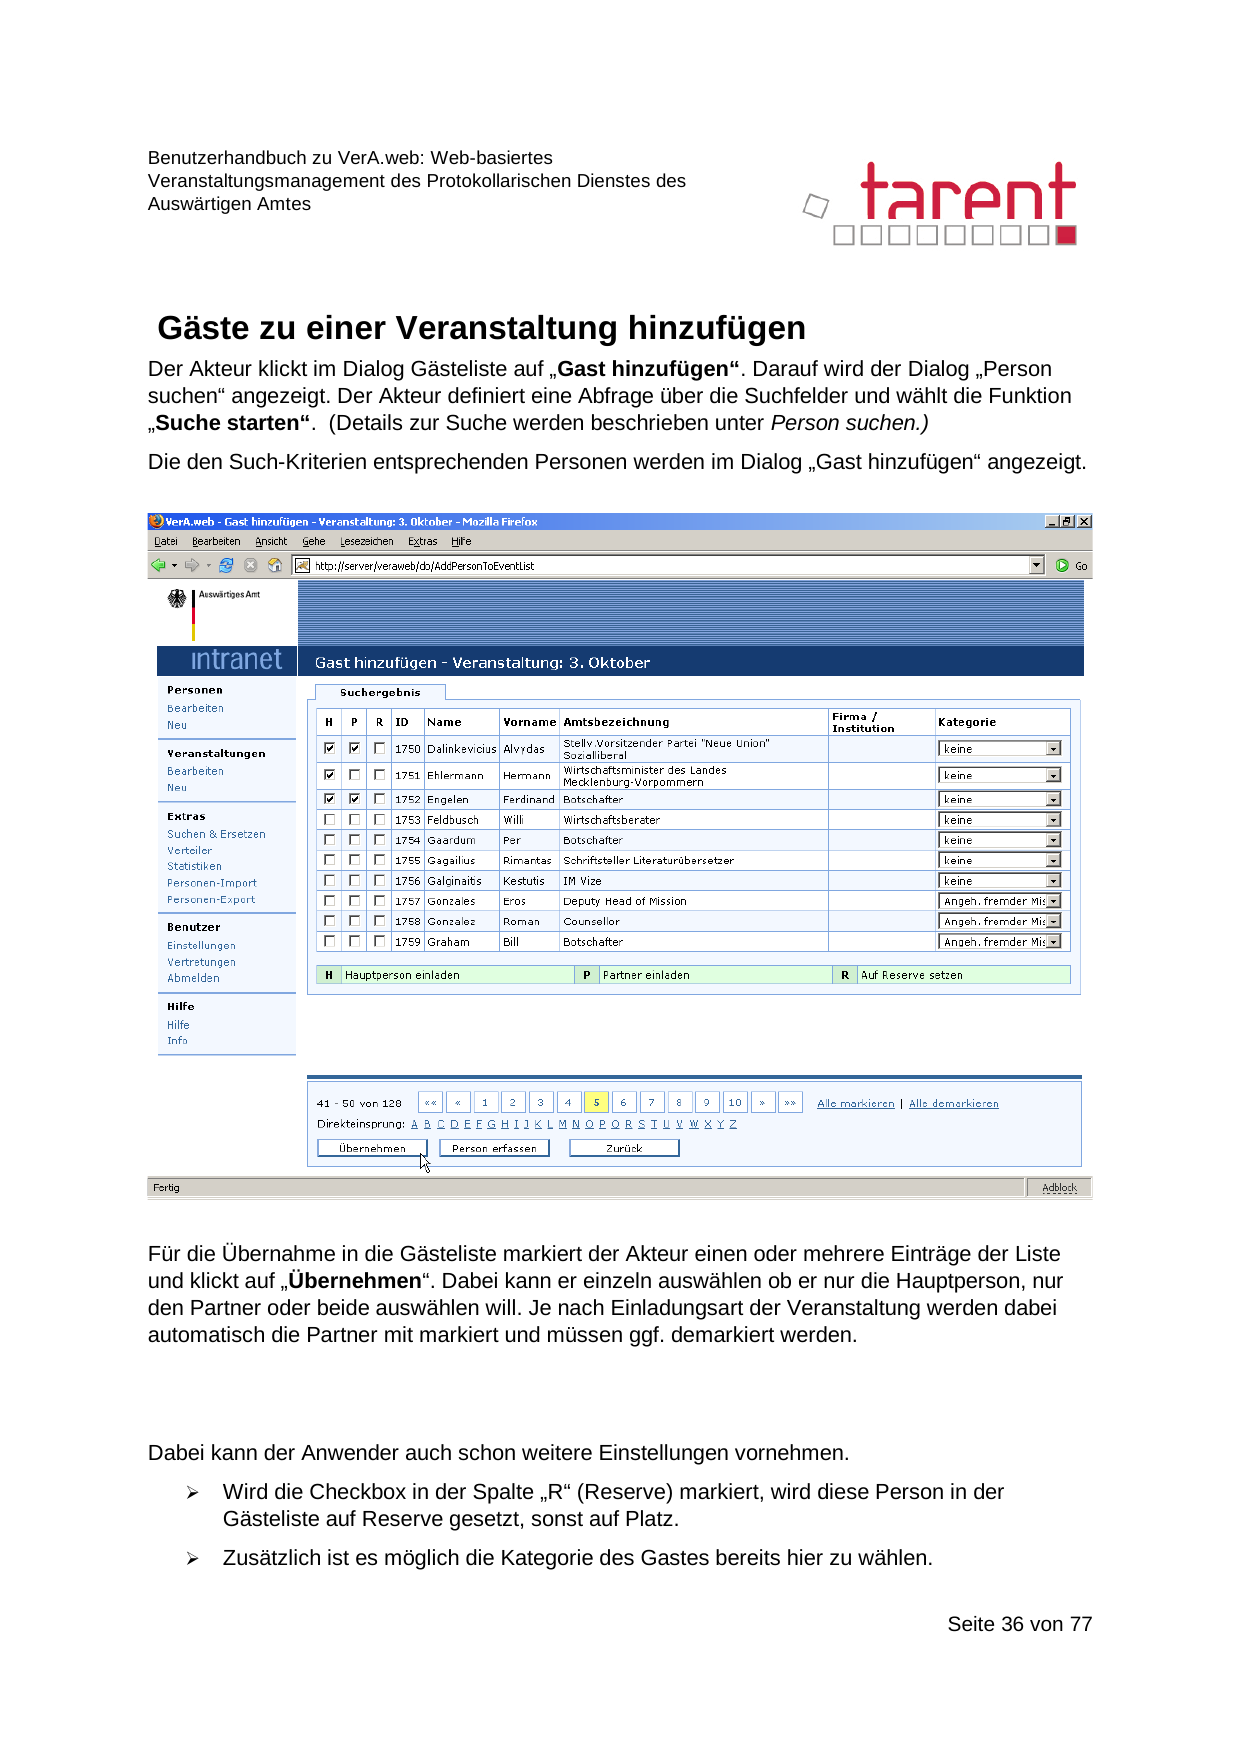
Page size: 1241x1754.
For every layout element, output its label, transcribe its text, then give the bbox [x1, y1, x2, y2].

picture [790, 151, 1091, 255]
text Für die Übernahme in die Gästeliste markiert der Akteur einen oder mehrere Einträge der Liste und klickt auf „Übernehmen“. Dabei kann er einzeln auswählen ob er nur die Hauptperson, nur den Partner oder beide auswählen will. Je nach Einladungsart der Veranstaltung werden dabei automatisch die Partner mit markiert und müssen ggf. demarkiert werden. [148, 1241, 1092, 1347]
list Zusätzlich ist es möglich die Kategorie des Gastes bereits hier zu wählen. [185, 1546, 1092, 1570]
picture [147, 513, 1093, 1200]
text Dabei kann der Anwender auch schon weitere Einstellungen vornehmen. [148, 1440, 1092, 1465]
list Wird die Checkbox in der Spalte „R“ (Reserve) markiert, wird diese Person in der Gästeliste auf Reserve gesetzt, sonst auf Platz. [185, 1479, 1092, 1531]
subtitle Gäste zu einer Veranstaltung hinzufügen [148, 309, 1092, 346]
text Der Akteur klickt im Dialog Gästeliste auf „Gast hinzufügen“. Darauf wird der Dialog „Person suchen“ angezeigt. Der Akteur definiert eine Abfrage über die Suchfelder und wählt die Funktion „Suche starten“. (Details zur Suche werden beschrieben unter Person suchen.) [148, 356, 1092, 434]
text Die den Such-Kriterien entsprechenden Personen werden im Dialog „Gast hinzufügen“ angezeigt. [148, 449, 1092, 474]
